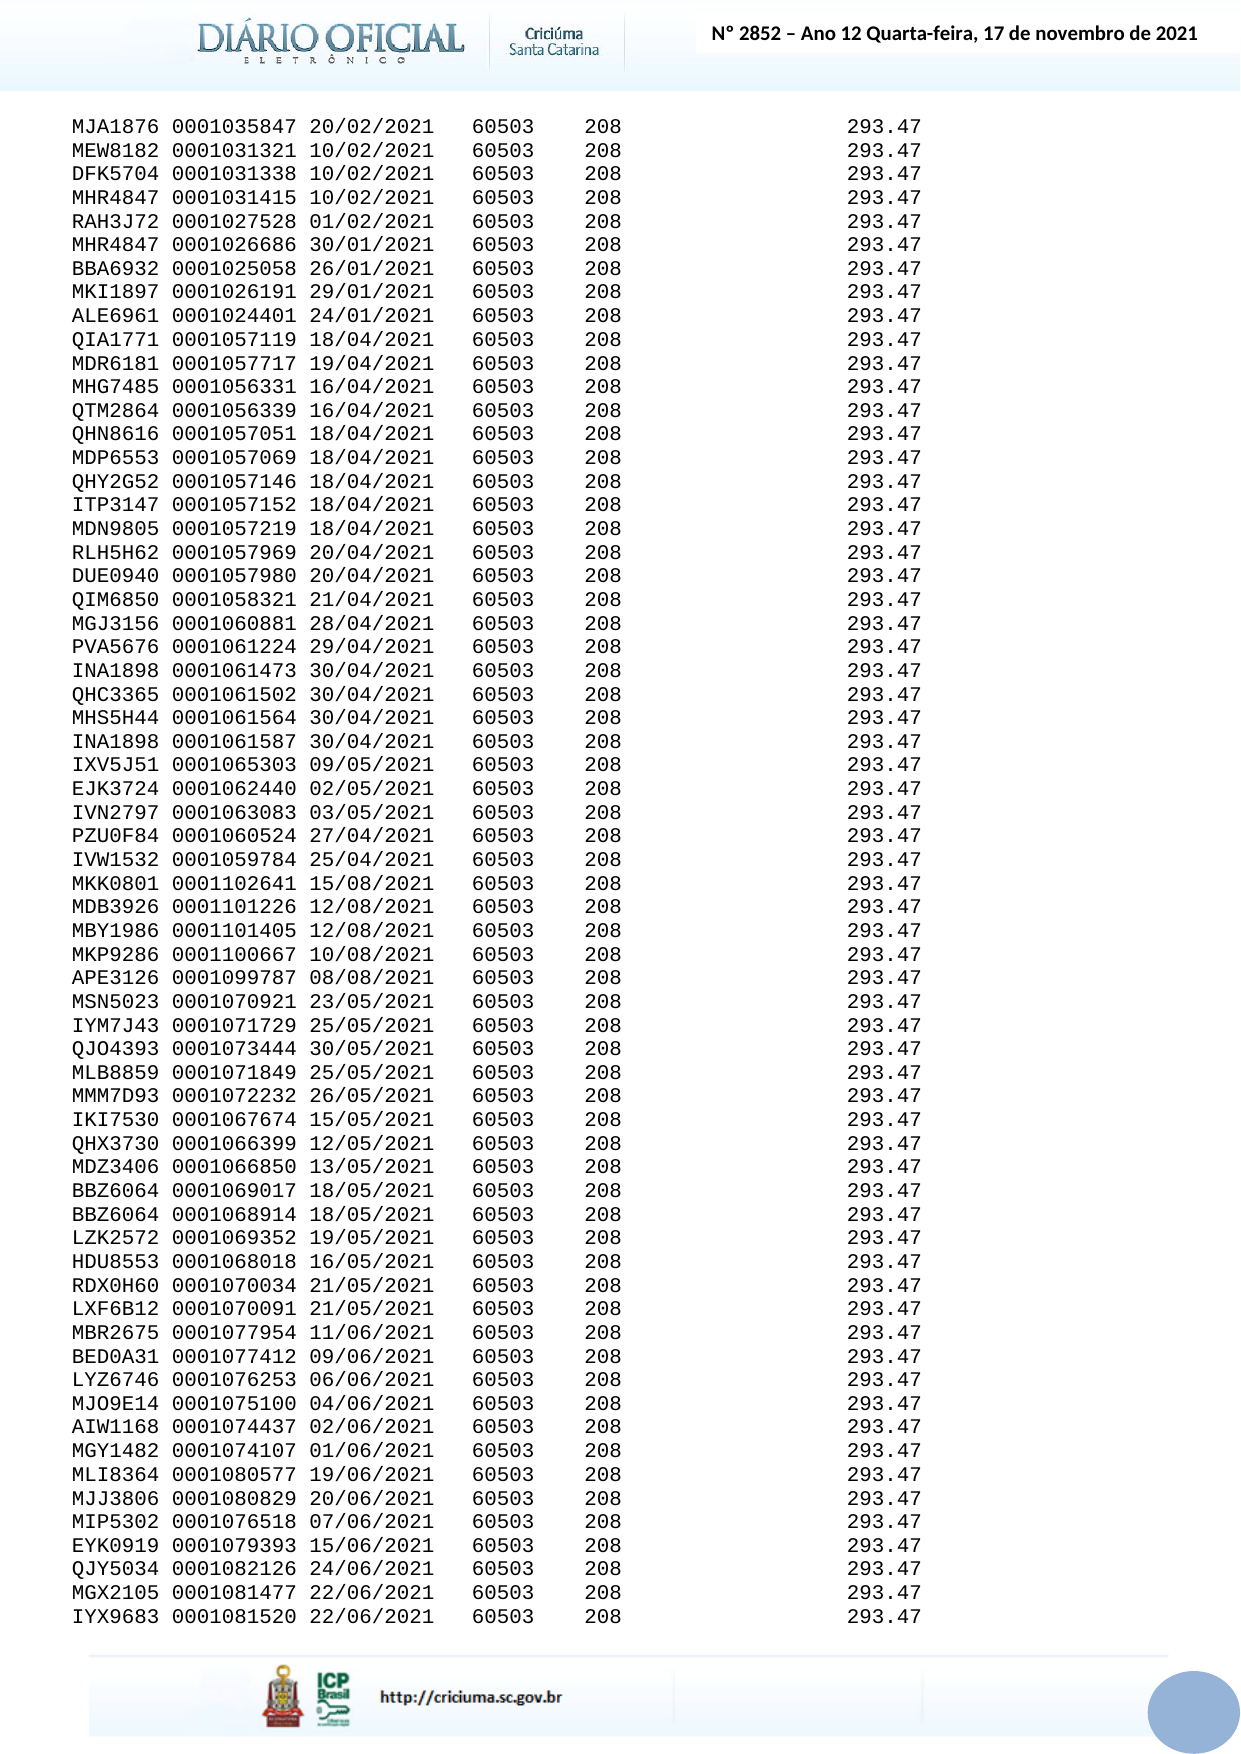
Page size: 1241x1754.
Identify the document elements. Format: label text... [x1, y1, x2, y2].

text QJY5034 0001082126 24/06/2021 60503 208 293.47 [59, 1558, 1181, 1582]
text MJO9E14 0001075100 04/06/2021 60503 208 293.47 [59, 1393, 1181, 1417]
text ITP3147 0001057152 18/04/2021 60503 208 293.47 [59, 494, 1181, 518]
text MDP6553 0001057069 18/04/2021 60503 208 293.47 [59, 447, 1181, 471]
text IYM7J43 0001071729 25/05/2021 60503 208 293.47 [59, 1014, 1181, 1038]
text MDR6181 0001057717 19/04/2021 60503 208 293.47 [59, 352, 1181, 376]
text LYZ6746 0001076253 06/06/2021 60503 208 293.47 [59, 1369, 1181, 1393]
text MJA1876 0001035847 20/02/2021 60503 208 293.47 [59, 116, 1181, 140]
text MLI8364 0001080577 19/06/2021 60503 208 293.47 [59, 1464, 1181, 1487]
text MDN9805 0001057219 18/04/2021 60503 208 293.47 [59, 518, 1181, 542]
text BBZ6064 0001068914 18/05/2021 60503 208 293.47 [59, 1204, 1181, 1227]
text AIW1168 0001074437 02/06/2021 60503 208 293.47 [59, 1417, 1181, 1440]
text MHS5H44 0001061564 30/04/2021 60503 208 293.47 [59, 707, 1181, 731]
text BBZ6064 0001069017 18/05/2021 60503 208 293.47 [59, 1180, 1181, 1204]
text IYX9683 0001081520 22/06/2021 60503 208 293.47 [59, 1606, 1181, 1629]
text MHR4847 0001031415 10/02/2021 60503 208 293.47 [59, 187, 1181, 211]
text MSN5023 0001070921 23/05/2021 60503 208 293.47 [59, 991, 1181, 1014]
text MHR4847 0001026686 30/01/2021 60503 208 293.47 [59, 234, 1181, 258]
text QHY2G52 0001057146 18/04/2021 60503 208 293.47 [59, 471, 1181, 494]
text MGJ3156 0001060881 28/04/2021 60503 208 293.47 [59, 613, 1181, 636]
text LZK2572 0001069352 19/05/2021 60503 208 293.47 [59, 1227, 1181, 1251]
text MBY1986 0001101405 12/08/2021 60503 208 293.47 [59, 920, 1181, 944]
text RDX0H60 0001070034 21/05/2021 60503 208 293.47 [59, 1275, 1181, 1298]
text INA1898 0001061473 30/04/2021 60503 208 293.47 [59, 660, 1181, 683]
text MGY1482 0001074107 01/06/2021 60503 208 293.47 [59, 1440, 1181, 1464]
text INA1898 0001061587 30/04/2021 60503 208 293.47 [59, 731, 1181, 754]
text MKP9286 0001100667 10/08/2021 60503 208 293.47 [59, 944, 1181, 967]
text MLB8859 0001071849 25/05/2021 60503 208 293.47 [59, 1062, 1181, 1086]
text MEW8182 0001031321 10/02/2021 60503 208 293.47 [59, 140, 1181, 163]
text MGX2105 0001081477 22/06/2021 60503 208 293.47 [59, 1582, 1181, 1606]
text BED0A31 0001077412 09/06/2021 60503 208 293.47 [59, 1346, 1181, 1369]
text MDZ3406 0001066850 13/05/2021 60503 208 293.47 [59, 1156, 1181, 1180]
text MDB3926 0001101226 12/08/2021 60503 208 293.47 [59, 896, 1181, 920]
text PZU0F84 0001060524 27/04/2021 60503 208 293.47 [59, 825, 1181, 849]
text PVA5676 0001061224 29/04/2021 60503 208 293.47 [59, 636, 1181, 660]
text EJK3724 0001062440 02/05/2021 60503 208 293.47 [59, 778, 1181, 802]
text IKI7530 0001067674 15/05/2021 60503 208 293.47 [59, 1109, 1181, 1133]
text MJJ3806 0001080829 20/06/2021 60503 208 293.47 [59, 1487, 1181, 1511]
text QHN8616 0001057051 18/04/2021 60503 208 293.47 [59, 423, 1181, 447]
text MKK0801 0001102641 15/08/2021 60503 208 293.47 [59, 873, 1181, 896]
text QTM2864 0001056339 16/04/2021 60503 208 293.47 [59, 400, 1181, 423]
text ALE6961 0001024401 24/01/2021 60503 208 293.47 [59, 305, 1181, 329]
text MIP5302 0001076518 07/06/2021 60503 208 293.47 [59, 1511, 1181, 1535]
text LXF6B12 0001070091 21/05/2021 60503 208 293.47 [59, 1298, 1181, 1322]
text QJO4393 0001073444 30/05/2021 60503 208 293.47 [59, 1038, 1181, 1062]
text QIM6850 0001058321 21/04/2021 60503 208 293.47 [59, 589, 1181, 613]
text EYK0919 0001079393 15/06/2021 60503 208 293.47 [59, 1535, 1181, 1558]
text IXV5J51 0001065303 09/05/2021 60503 208 293.47 [59, 754, 1181, 778]
text RAH3J72 0001027528 01/02/2021 60503 208 293.47 [59, 211, 1181, 234]
text MHG7485 0001056331 16/04/2021 60503 208 293.47 [59, 376, 1181, 400]
text QIA1771 0001057119 18/04/2021 60503 208 293.47 [59, 329, 1181, 352]
text BBA6932 0001025058 26/01/2021 60503 208 293.47 [59, 258, 1181, 282]
text IVN2797 0001063083 03/05/2021 60503 208 293.47 [59, 802, 1181, 825]
text MMM7D93 0001072232 26/05/2021 60503 208 293.47 [59, 1086, 1181, 1109]
text DUE0940 0001057980 20/04/2021 60503 208 293.47 [59, 565, 1181, 589]
text RLH5H62 0001057969 20/04/2021 60503 208 293.47 [59, 542, 1181, 565]
text QHX3730 0001066399 12/05/2021 60503 208 293.47 [59, 1133, 1181, 1156]
text MBR2675 0001077954 11/06/2021 60503 208 293.47 [59, 1322, 1181, 1346]
text MKI1897 0001026191 29/01/2021 60503 208 293.47 [59, 282, 1181, 305]
text HDU8553 0001068018 16/05/2021 60503 208 293.47 [59, 1251, 1181, 1275]
text IVW1532 0001059784 25/04/2021 60503 208 293.47 [59, 849, 1181, 873]
text APE3126 0001099787 08/08/2021 60503 208 293.47 [59, 967, 1181, 991]
text DFK5704 0001031338 10/02/2021 60503 208 293.47 [59, 163, 1181, 187]
text QHC3365 0001061502 30/04/2021 60503 208 293.47 [59, 683, 1181, 707]
